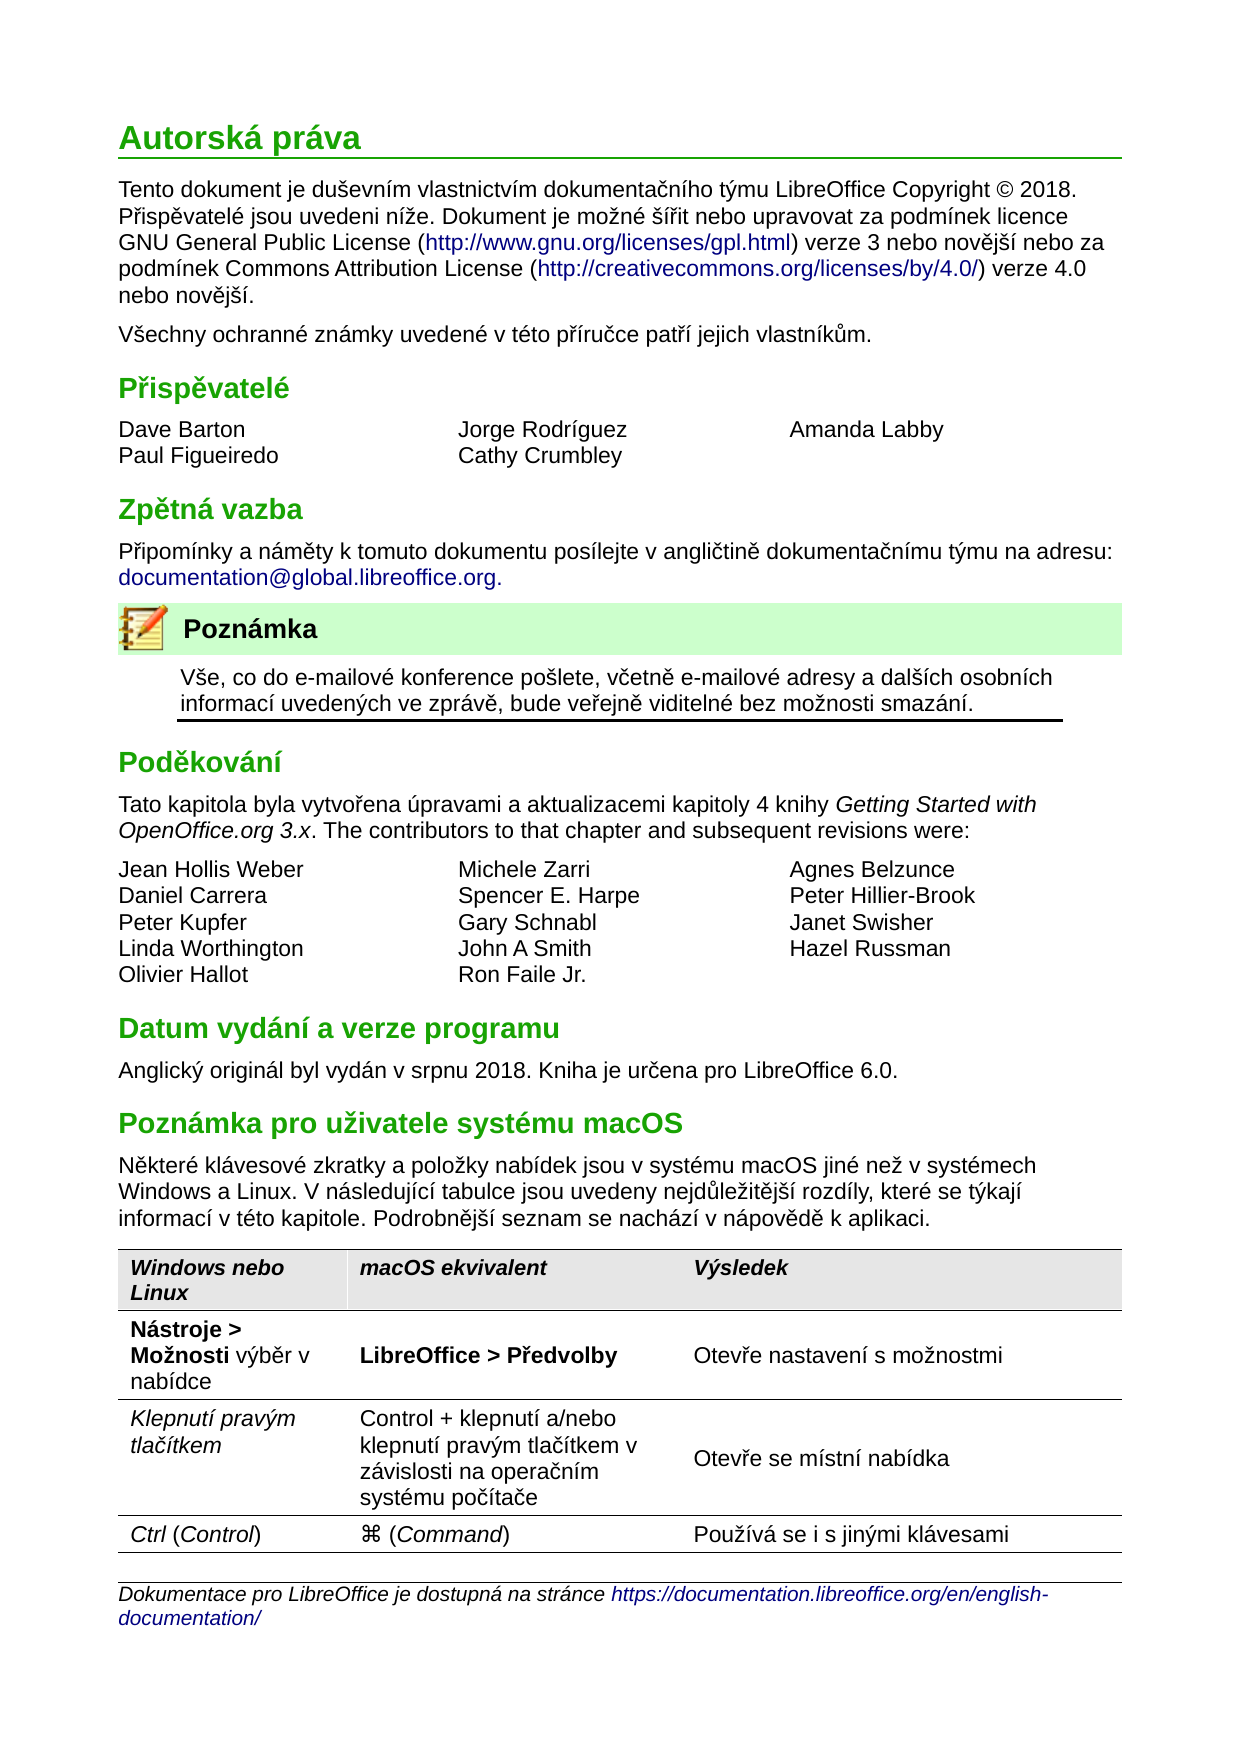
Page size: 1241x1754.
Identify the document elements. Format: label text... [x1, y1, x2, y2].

table_cell Ctrl (Control) [118, 1516, 347, 1552]
table_header Jorge Rodríguez [458, 416, 789, 442]
text Vše, co do e-mailové konference pošlete, včetně e-mailové adresy a dalších osobních informací uvedených ve zprávě, bude veřejně viditelné bez možnosti smazání. [177, 661, 1063, 719]
table_header Jean Hollis Weber [118, 856, 458, 882]
table_cell Paul Figueiredo [118, 442, 458, 469]
table_header Výsledek [681, 1250, 1122, 1309]
table_cell Peter Hillier-Brook [789, 882, 1122, 908]
subtitle Poznámka pro uživatele systému macOS [118, 1107, 1122, 1140]
table_header Dave Barton [118, 416, 458, 442]
table_header Agnes Belzunce [789, 856, 1122, 882]
subtitle Přispěvatelé [118, 371, 1122, 404]
table_cell Olivier Hallot [118, 961, 458, 988]
table_cell Peter Kupfer [118, 909, 458, 935]
text Tato kapitola byla vytvořena úpravami a aktualizacemi kapitoly 4 knihy Getting Started with OpenOffice.org 3.x. The contributors to that chapter and subsequent revisions were: [118, 791, 1122, 843]
text Všechny ochranné známky uvedené v této příručce patří jejich vlastníkům. [118, 321, 1122, 347]
table_cell Gary Schnabl [458, 909, 789, 935]
table_cell Daniel Carrera [118, 882, 458, 908]
table_cell Nástroje > Možnosti výběr v nabídce [118, 1311, 347, 1399]
subtitle Autorská práva [118, 118, 1122, 157]
table_cell Ron Faile Jr. [458, 961, 789, 988]
table_cell Control + klepnutí a/nebo klepnutí pravým tlačítkem v závislosti na operačním systému počítače [348, 1400, 681, 1515]
table_cell [789, 442, 1122, 469]
table_cell Klepnutí pravým tlačítkem [118, 1400, 347, 1515]
table_header Windows nebo Linux [118, 1250, 347, 1309]
table_cell [789, 961, 1122, 988]
picture [119, 603, 170, 654]
text Některé klávesové zkratky a položky nabídek jsou v systému macOS jiné než v systémech Windows a Linux. V následující tabulce jsou uvedeny nejdůležitější rozdíly, které se týkají informací v této kapitole. Podrobnější seznam se nachází v nápovědě k aplikaci. [118, 1152, 1122, 1231]
table_cell Spencer E. Harpe [458, 882, 789, 908]
text Anglický originál byl vydán v srpnu 2018. Kniha je určena pro LibreOffice 6.0. [118, 1057, 1122, 1083]
table_header macOS ekvivalent [348, 1250, 681, 1309]
subtitle Datum vydání a verze programu [118, 1011, 1122, 1045]
text Tento dokument je duševním vlastnictvím dokumentačního týmu LibreOffice Copyright © 2018. Přispěvatelé jsou uvedeni níže. Dokument je možné šířit nebo upravovat za podmínek licence GNU General Public License (http://www.gnu.org/licenses/gpl.html) verze 3 nebo novější nebo za podmínek Commons Attribution License (http://creativecommons.org/licenses/by/4.0/) verze 4.0 nebo novější. [118, 176, 1122, 308]
table_cell Hazel Russman [789, 935, 1122, 961]
table_cell LibreOffice > Předvolby [348, 1311, 681, 1399]
table_header Michele Zarri [458, 856, 789, 882]
table_cell ⌘ (Command) [348, 1516, 681, 1552]
subtitle Zpětná vazba [118, 492, 1122, 526]
subtitle Poznámka [118, 603, 1122, 655]
table_cell Používá se i s jinými klávesami [681, 1516, 1122, 1552]
table_header Amanda Labby [789, 416, 1122, 442]
subtitle Poděkování [118, 745, 1122, 779]
table_cell Linda Worthington [118, 935, 458, 961]
table_cell Otevře se místní nabídka [681, 1400, 1122, 1515]
table_cell Otevře nastavení s možnostmi [681, 1311, 1122, 1399]
table_cell Janet Swisher [789, 909, 1122, 935]
table_cell John A Smith [458, 935, 789, 961]
table_cell Cathy Crumbley [458, 442, 789, 469]
text Připomínky a náměty k tomuto dokumentu posílejte v angličtině dokumentačnímu týmu na adresu: documentation@global.libreoffice.org. [118, 538, 1122, 590]
